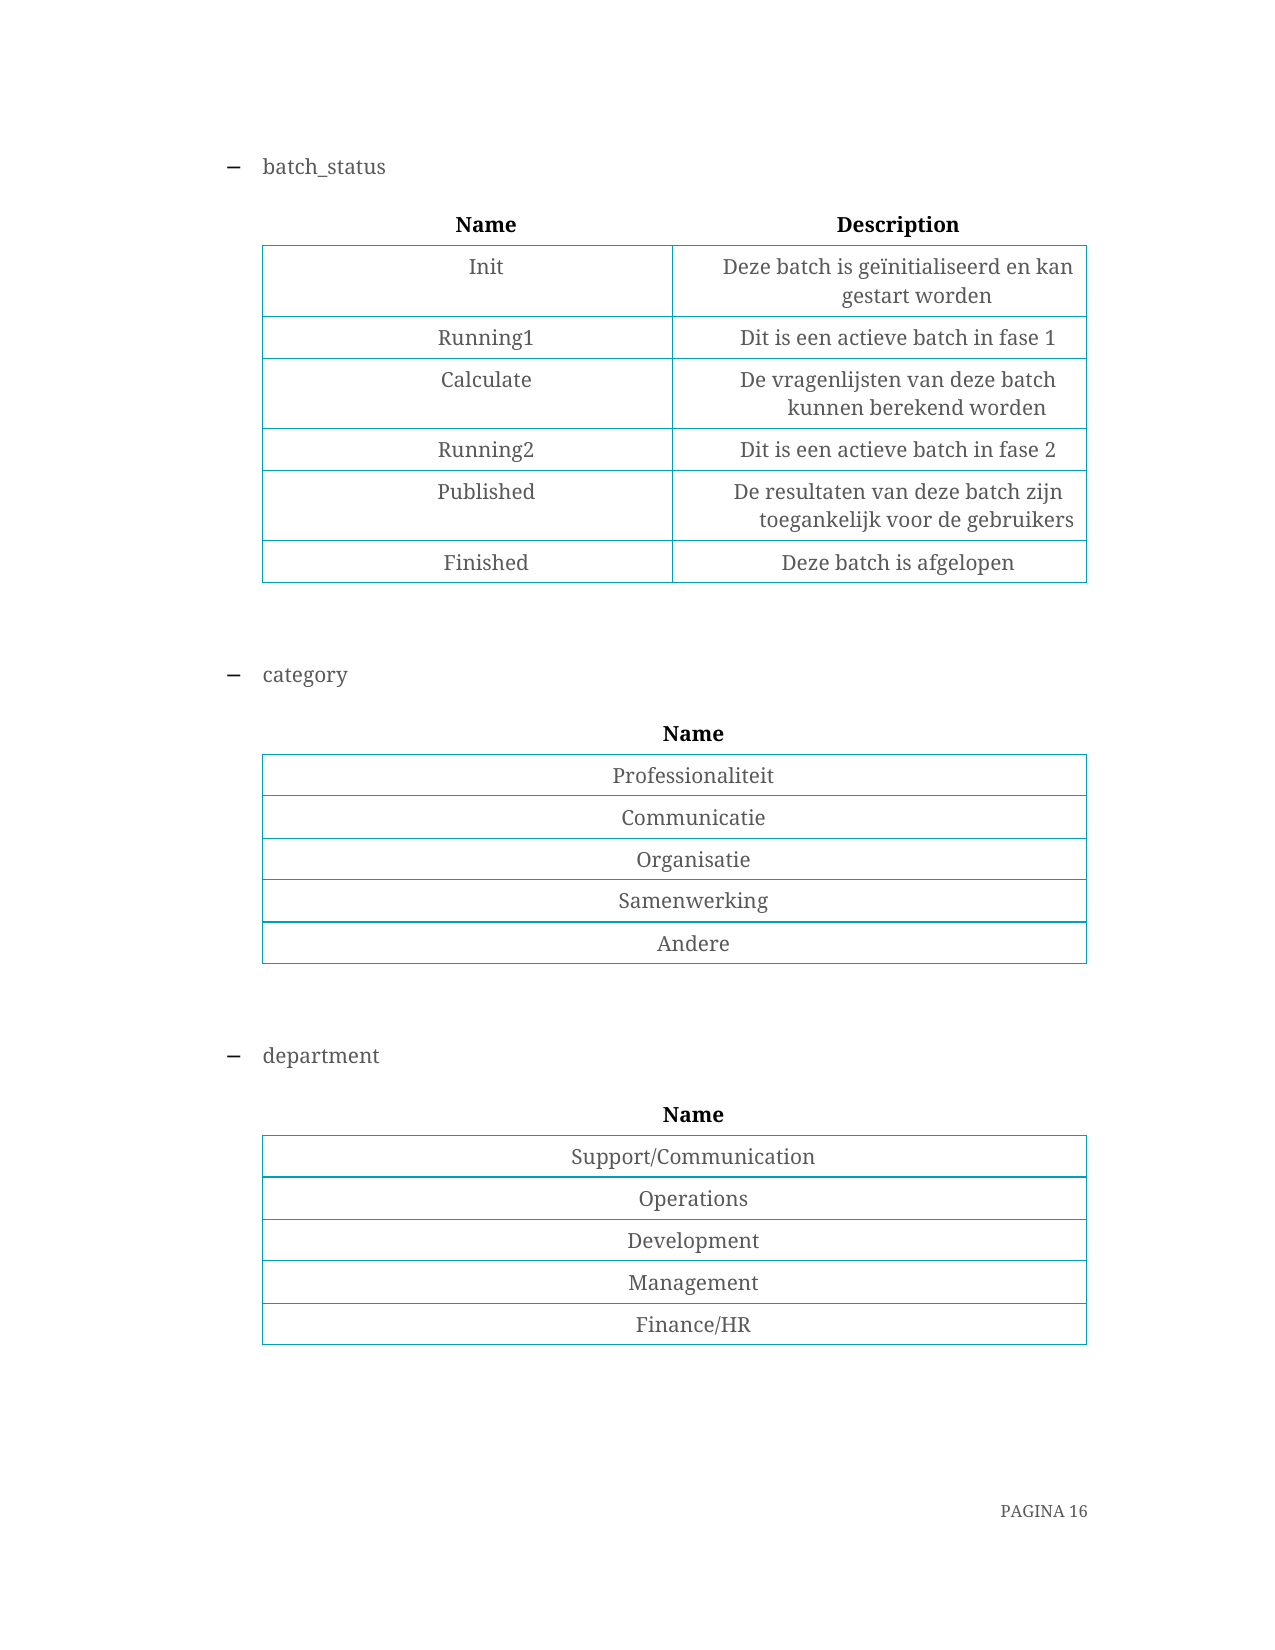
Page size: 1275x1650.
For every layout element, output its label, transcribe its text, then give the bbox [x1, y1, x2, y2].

table_header Name [263, 1094, 1086, 1134]
table_cell Dit is een actieve batch in fase 1 [673, 317, 1086, 357]
table_cell Management [263, 1261, 1086, 1302]
table_cell Deze batch is afgelopen [673, 541, 1086, 582]
table_header Description [672, 204, 1086, 245]
table_cell Professionaliteit [263, 755, 1086, 795]
table_cell Support/Communication [263, 1136, 1086, 1176]
list batch_status [225, 152, 1087, 181]
table_cell Organisatie [263, 839, 1086, 879]
table_cell Dit is een actieve batch in fase 2 [673, 429, 1086, 470]
table_cell Samenwerking [263, 880, 1086, 921]
table_cell Finished [263, 541, 672, 582]
list department [225, 1041, 1087, 1070]
table_cell Published [263, 471, 672, 540]
table_cell Finance/HR [263, 1304, 1086, 1344]
table_cell De resultaten van deze batch zijn toegankelijk voor de gebruikers [673, 471, 1086, 540]
list category [225, 660, 1087, 689]
table_cell Deze batch is geïnitialiseerd en kan gestart worden [673, 246, 1086, 316]
table_cell Running2 [263, 429, 672, 470]
table_cell Operations [263, 1178, 1086, 1218]
table_cell Communicatie [263, 796, 1086, 837]
table_header Name [263, 204, 672, 245]
table_cell Development [263, 1220, 1086, 1260]
table_cell De vragenlijsten van deze batch kunnen berekend worden [673, 359, 1086, 428]
table_cell Calculate [263, 359, 672, 428]
table_header Name [263, 713, 1086, 753]
table_cell Andere [263, 923, 1086, 963]
table_cell Init [263, 246, 672, 316]
table_cell Running1 [263, 317, 672, 357]
